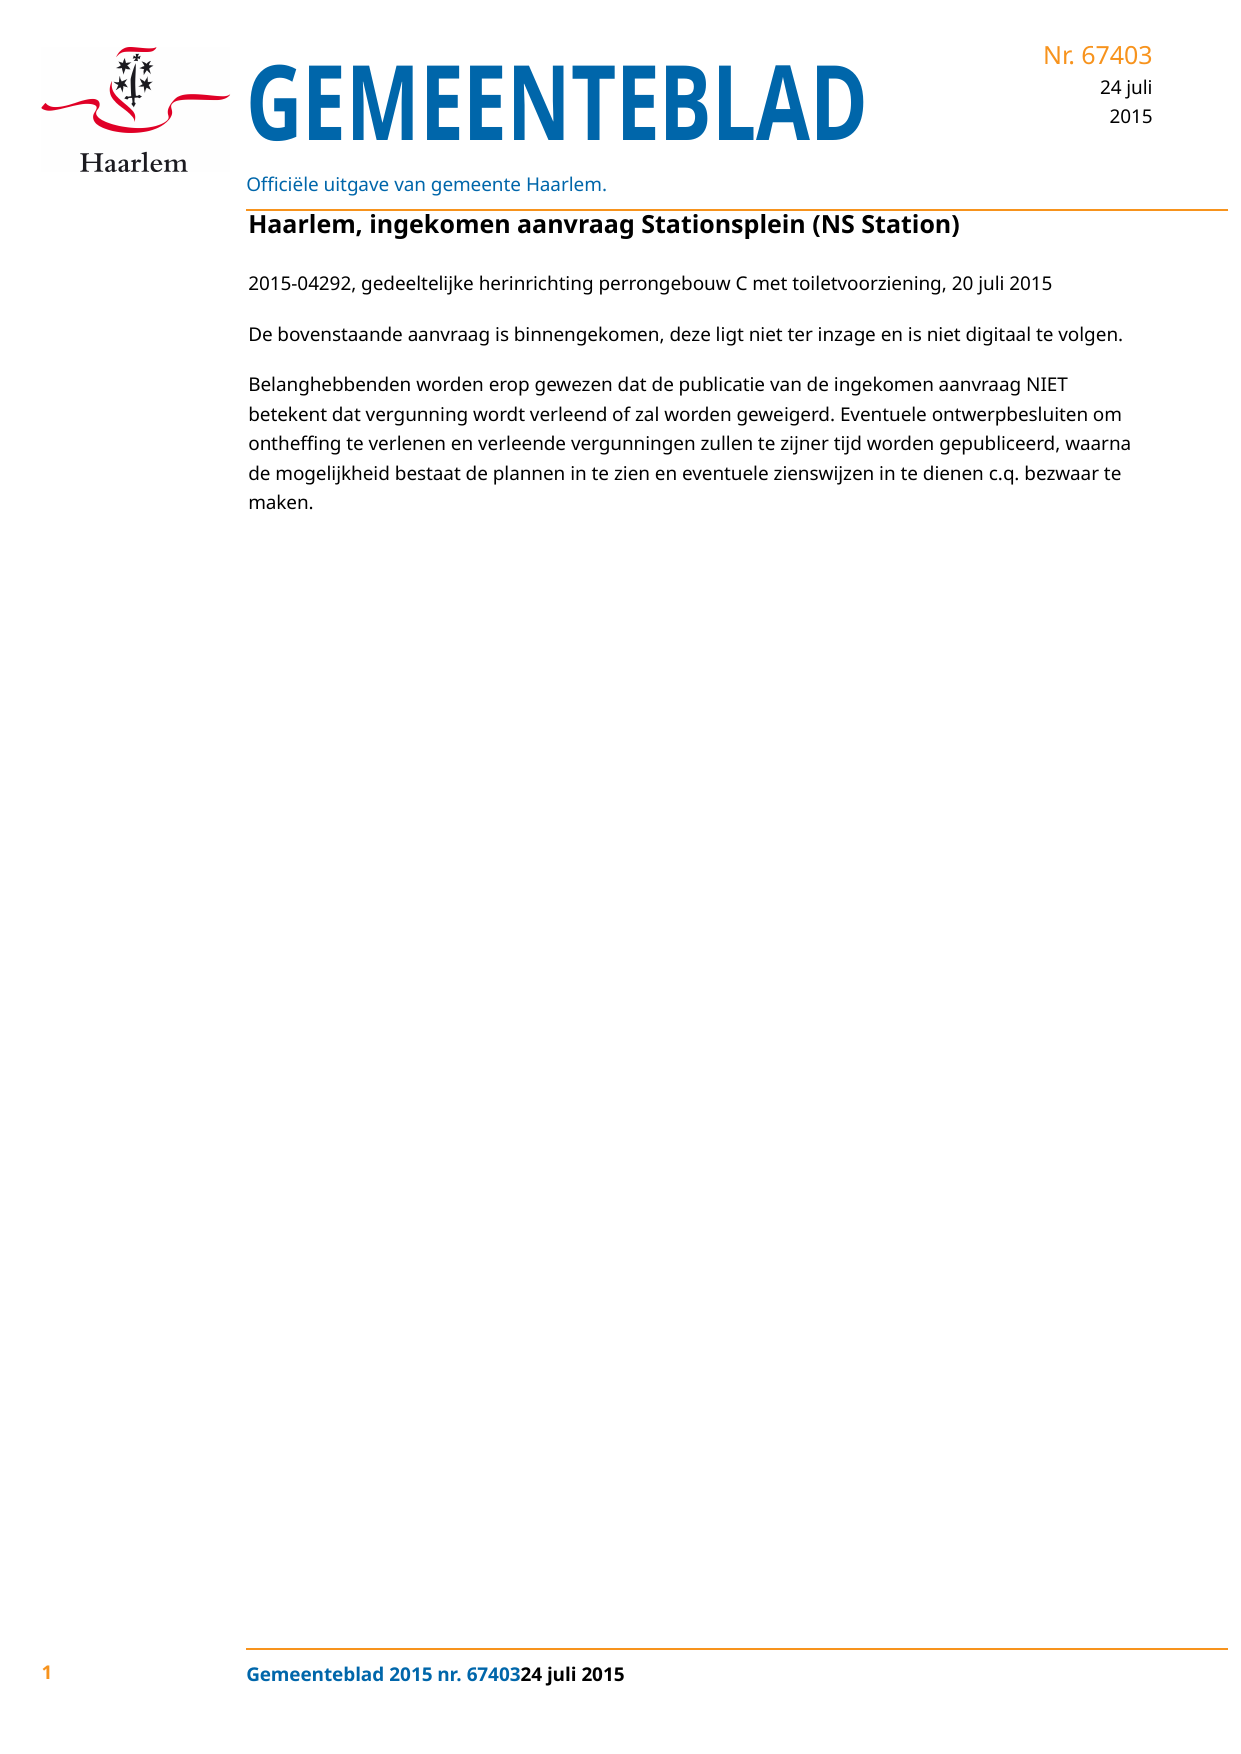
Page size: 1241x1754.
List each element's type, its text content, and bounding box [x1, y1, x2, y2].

text De bovenstaande aanvraag is binnengekomen, deze ligt niet ter inzage en is niet digitaal te volgen. [248, 321, 1152, 346]
text Haarlem, ingekomen aanvraag Stationsplein (NS Station) [248, 211, 1152, 241]
text 2015-04292, gedeeltelijke herinrichting perrongebouw C met toiletvoorziening, 20 juli 2015 [248, 270, 1152, 296]
picture [41, 47, 231, 172]
text Belanghebbenden worden erop gewezen dat de publicatie van de ingekomen aanvraag NIET betekent dat vergunning wordt verleend of zal worden geweigerd. Eventuele ontwerpbesluiten om ontheffing te verlenen en verleende vergunningen zullen te zijner tijd worden gepubliceerd, waarna de mogelijkheid bestaat de plannen in te zien en eventuele zienswijzen in te dienen c.q. bezwaar te maken. [248, 371, 1152, 515]
